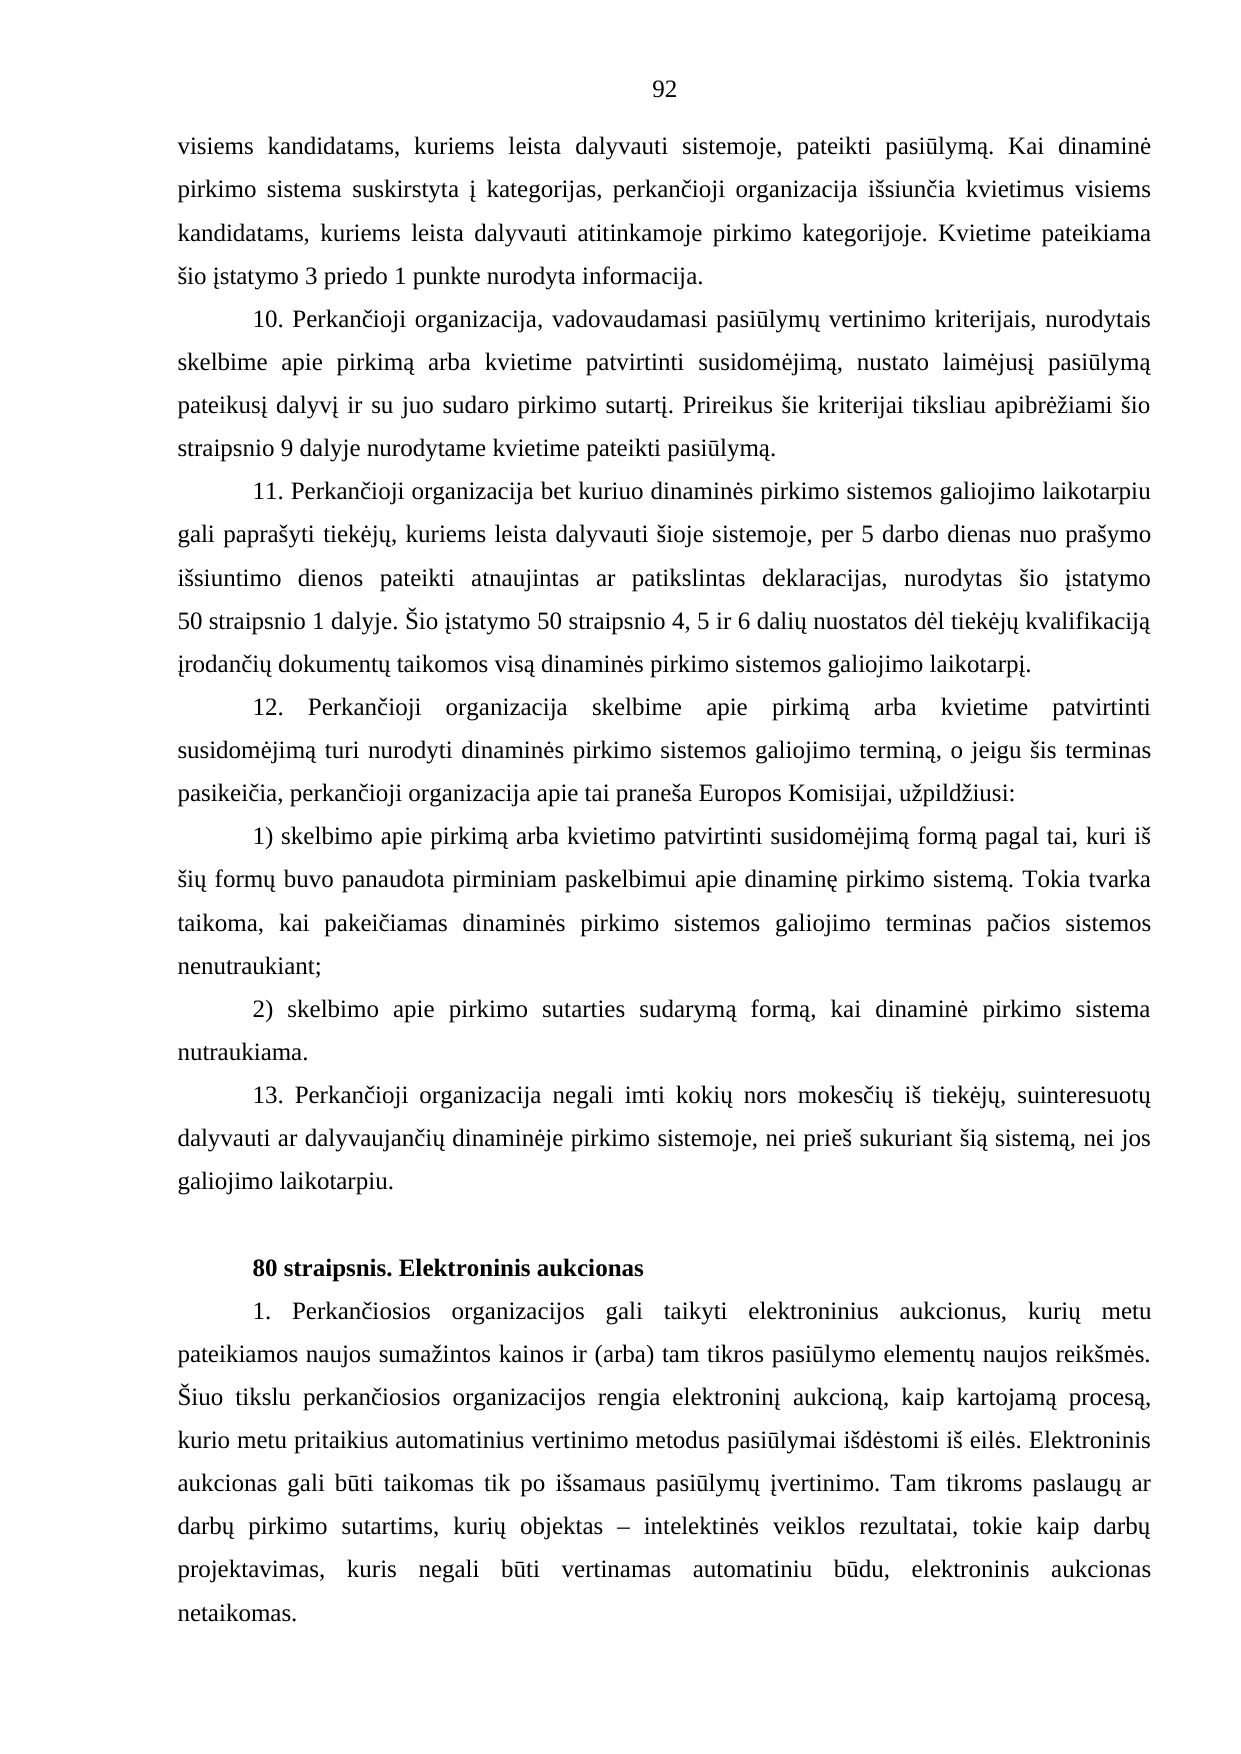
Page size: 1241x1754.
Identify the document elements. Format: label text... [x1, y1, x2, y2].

text 2) skelbimo apie pirkimo sutarties sudarymą formą, kai dinaminė pirkimo sistema nutraukiama. [177, 994, 1152, 1066]
text 12. Perkančioji organizacija skelbime apie pirkimą arba kvietime patvirtinti susidomėjimą turi nurodyti dinaminės pirkimo sistemos galiojimo terminą, o jeigu šis terminas pasikeičia, perkančioji organizacija apie tai praneša Europos Komisijai, užpildžiusi: [177, 692, 1152, 807]
text 13. Perkančioji organizacija negali imti kokių nors mokesčių iš tiekėjų, suinteresuotų dalyvauti ar dalyvaujančių dinaminėje pirkimo sistemoje, nei prieš sukuriant šią sistemą, nei jos galiojimo laikotarpiu. [177, 1080, 1152, 1195]
text 1. Perkančiosios organizacijos gali taikyti elektroninius aukcionus, kurių metu pateikiamos naujos sumažintos kainos ir (arba) tam tikros pasiūlymo elementų naujos reikšmės. Šiuo tikslu perkančiosios organizacijos rengia elektroninį aukcioną, kaip kartojamą procesą, kurio metu pritaikius automatinius vertinimo metodus pasiūlymai išdėstomi iš eilės. Elektroninis aukcionas gali būti taikomas tik po išsamaus pasiūlymų įvertinimo. Tam tikroms paslaugų ar darbų pirkimo sutartims, kurių objektas – intelektinės veiklos rezultatai, tokie kaip darbų projektavimas, kuris negali būti vertinamas automatiniu būdu, elektroninis aukcionas netaikomas. [177, 1296, 1152, 1626]
text 11. Perkančioji organizacija bet kuriuo dinaminės pirkimo sistemos galiojimo laikotarpiu gali paprašyti tiekėjų, kuriems leista dalyvauti šioje sistemoje, per 5 darbo dienas nuo prašymo išsiuntimo dienos pateikti atnaujintas ar patikslintas deklaracijas, nurodytas šio įstatymo 50 straipsnio 1 dalyje. Šio įstatymo 50 straipsnio 4, 5 ir 6 dalių nuostatos dėl tiekėjų kvalifikaciją įrodančių dokumentų taikomos visą dinaminės pirkimo sistemos galiojimo laikotarpį. [177, 476, 1152, 678]
text visiems kandidatams, kuriems leista dalyvauti sistemoje, pateikti pasiūlymą. Kai dinaminė pirkimo sistema suskirstyta į kategorijas, perkančioji organizacija išsiunčia kvietimus visiems kandidatams, kuriems leista dalyvauti atitinkamoje pirkimo kategorijoje. Kvietime pateikiama šio įstatymo 3 priedo 1 punkte nurodyta informacija. [177, 131, 1152, 289]
text 10. Perkančioji organizacija, vadovaudamasi pasiūlymų vertinimo kriterijais, nurodytais skelbime apie pirkimą arba kvietime patvirtinti susidomėjimą, nustato laimėjusį pasiūlymą pateikusį dalyvį ir su juo sudaro pirkimo sutartį. Prireikus šie kriterijai tiksliau apibrėžiami šio straipsnio 9 dalyje nurodytame kvietime pateikti pasiūlymą. [177, 304, 1152, 462]
text 80 straipsnis. Elektroninis aukcionas [177, 1253, 1152, 1281]
text 1) skelbimo apie pirkimą arba kvietimo patvirtinti susidomėjimą formą pagal tai, kuri iš šių formų buvo panaudota pirminiam paskelbimui apie dinaminę pirkimo sistemą. Tokia tvarka taikoma, kai pakeičiamas dinaminės pirkimo sistemos galiojimo terminas pačios sistemos nenutraukiant; [177, 821, 1152, 979]
